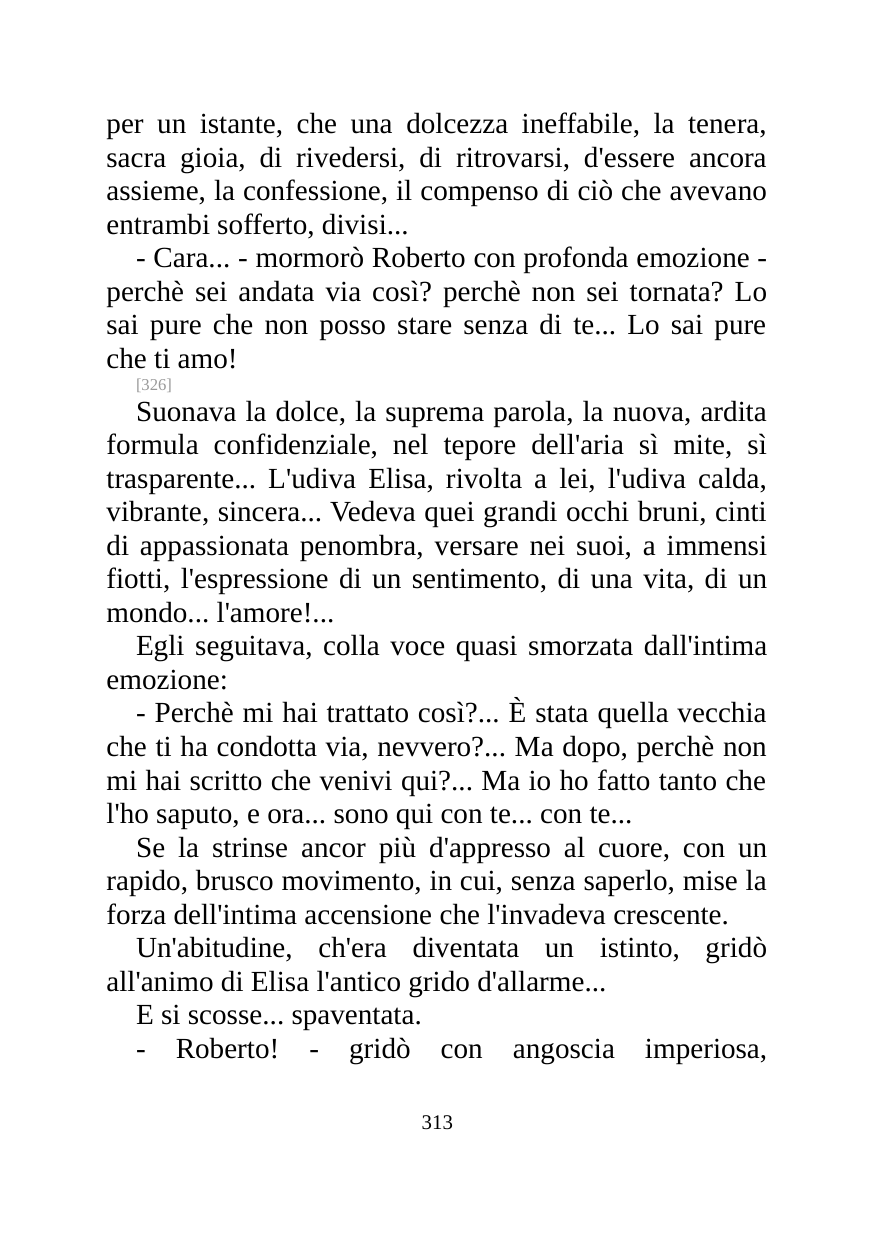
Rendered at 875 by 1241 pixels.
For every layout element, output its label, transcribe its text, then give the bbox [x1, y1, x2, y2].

text Egli seguitava, colla voce quasi smorzata dall'intima emozione: [106, 628, 768, 696]
text per un istante, che una dolcezza ineffabile, la tenera, sacra gioia, di rivedersi, di ritrovarsi, d'essere ancora assieme, la confessione, il compenso di ciò che avevano entrambi sofferto, divisi... [106, 106, 768, 240]
text Suonava la dolce, la suprema parola, la nuova, ardita formula confidenziale, nel tepore dell'aria sì mite, sì trasparente... L'udiva Elisa, rivolta a lei, l'udiva calda, vibrante, sincera... Vedeva quei grandi occhi bruni, cinti di appassionata penombra, versare nei suoi, a immensi fiotti, l'espressione di un sentimento, di una vita, di un mondo... l'amore!... [106, 394, 768, 628]
text Se la strinse ancor più d'appresso al cuore, con un rapido, brusco movimento, in cui, senza saperlo, mise la forza dell'intima accensione che l'invadeva crescente. [106, 830, 768, 930]
text - Cara... - mormorò Roberto con profonda emozione - perchè sei andata via così? perchè non sei tornata? Lo sai pure che non posso stare senza di te... Lo sai pure che ti amo! [106, 240, 768, 374]
text [326] [106, 374, 768, 394]
text Un'abitudine, ch'era diventata un istinto, gridò all'animo di Elisa l'antico grido d'allarme... [106, 930, 768, 997]
text - Roberto! - gridò con angoscia imperiosa, [106, 1031, 768, 1064]
text E si scosse... spaventata. [106, 997, 768, 1031]
text - Perchè mi hai trattato così?... È stata quella vecchia che ti ha condotta via, nevvero?... Ma dopo, perchè non mi hai scritto che venivi qui?... Ma io ho fatto tanto che l'ho saputo, e ora... sono qui con te... con te... [106, 696, 768, 830]
